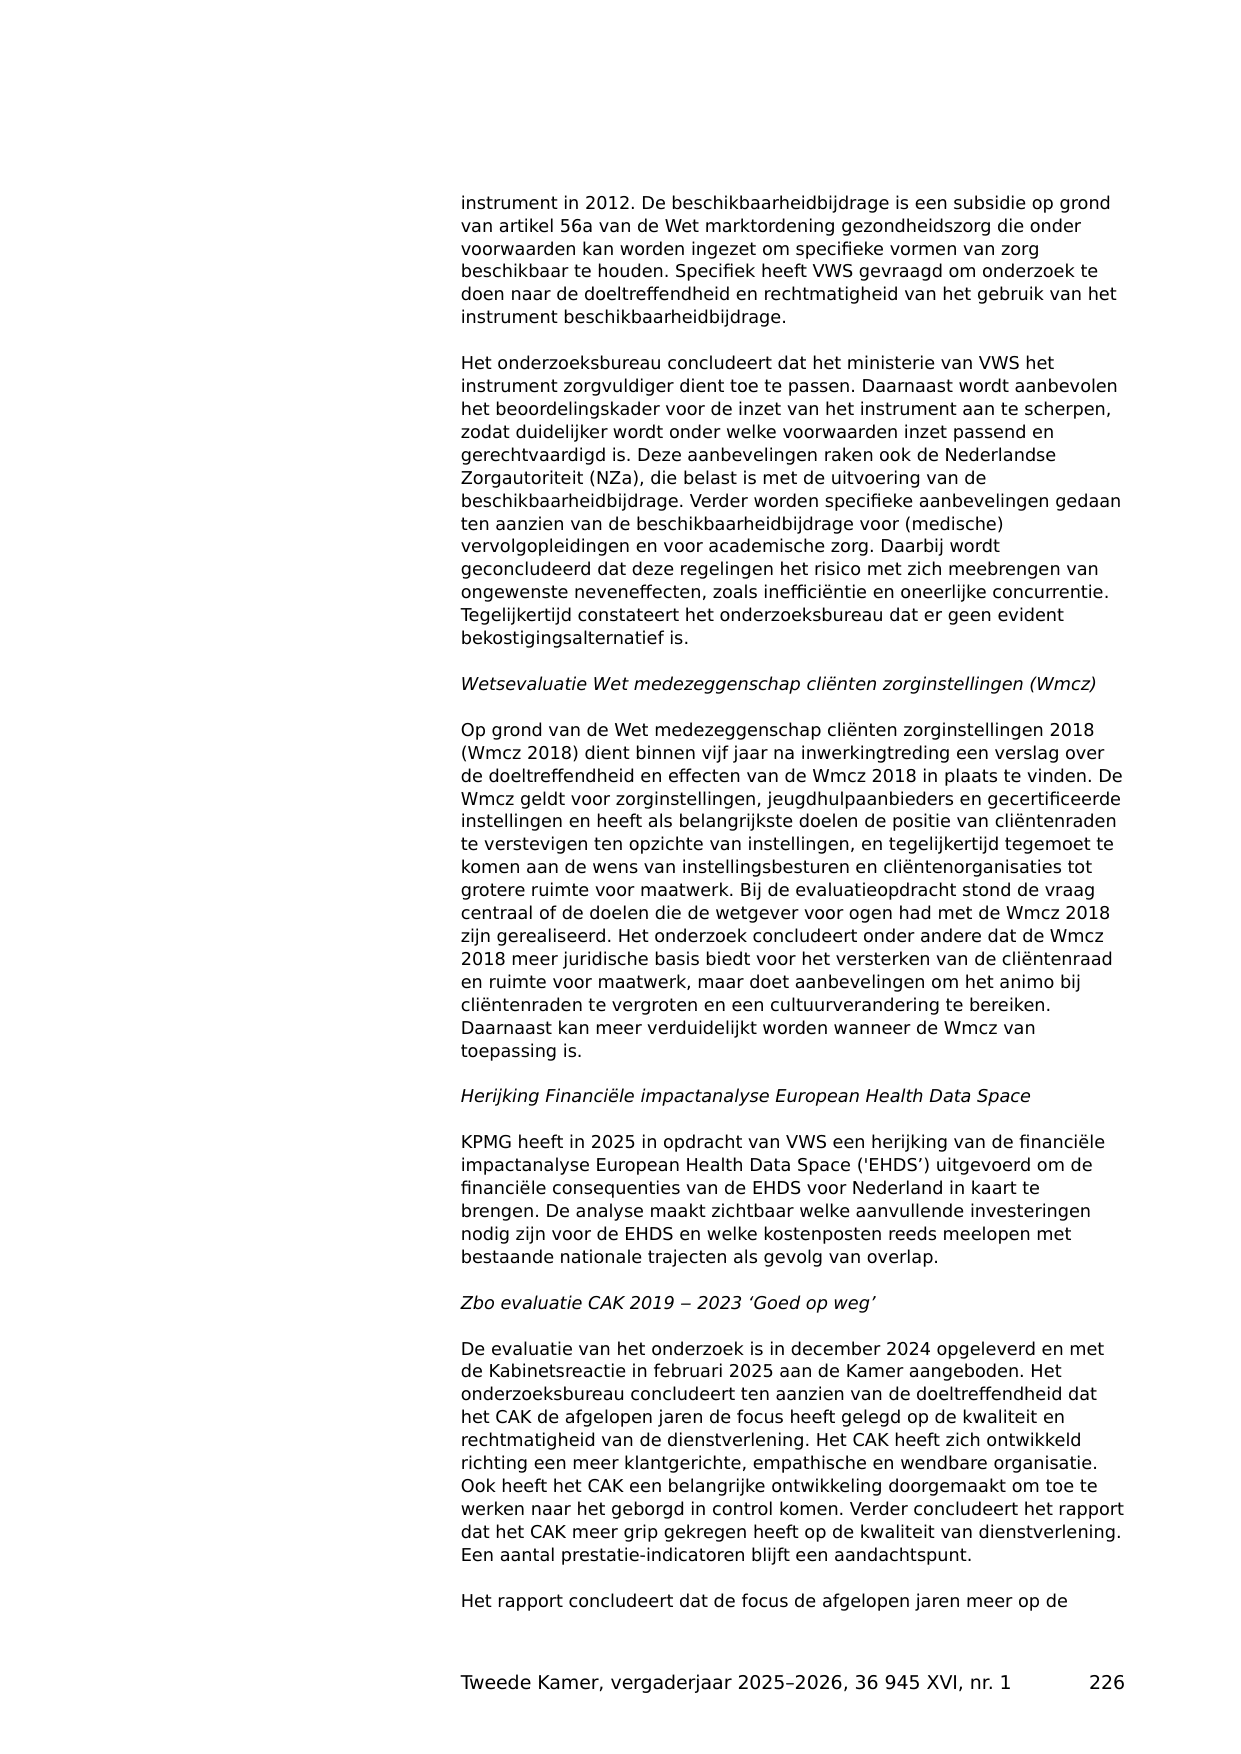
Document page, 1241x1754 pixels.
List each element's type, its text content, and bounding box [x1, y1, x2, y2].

text De evaluatie van het onderzoek is in december 2024 opgeleverd en met de Kabinetsreactie in februari 2025 aan de Kamer aangeboden. Het onderzoeksbureau concludeert ten aanzien van de doeltreffendheid dat het CAK de afgelopen jaren de focus heeft gelegd op de kwaliteit en rechtmatigheid van de dienstverlening. Het CAK heeft zich ontwikkeld richting een meer klantgerichte, empathische en wendbare organisatie. Ook heeft het CAK een belangrijke ontwikkeling doorgemaakt om toe te werken naar het geborgd in control komen. Verder concludeert het rapport dat het CAK meer grip gekregen heeft op de kwaliteit van dienstverlening. Een aantal prestatie-indicatoren blijft een aandachtspunt. [461, 1337, 1125, 1566]
text Op grond van de Wet medezeggenschap cliënten zorginstellingen 2018 (Wmcz 2018) dient binnen vijf jaar na inwerkingtreding een verslag over de doeltreffendheid en effecten van de Wmcz 2018 in plaats te vinden. De Wmcz geldt voor zorginstellingen, jeugdhulpaanbieders en gecertificeerde instellingen en heeft als belangrijkste doelen de positie van cliëntenraden te verstevigen ten opzichte van instellingen, en tegelijkertijd tegemoet te komen aan de wens van instellingsbesturen en cliëntenorganisaties tot grotere ruimte voor maatwerk. Bij de evaluatieopdracht stond de vraag centraal of de doelen die de wetgever voor ogen had met de Wmcz 2018 zijn gerealiseerd. Het onderzoek concludeert onder andere dat de Wmcz 2018 meer juridische basis biedt voor het versterken van de cliëntenraad en ruimte voor maatwerk, maar doet aanbevelingen om het animo bij cliëntenraden te vergroten en een cultuurverandering te bereiken. Daarnaast kan meer verduidelijkt worden wanneer de Wmcz van toepassing is. [461, 718, 1125, 1062]
text KPMG heeft in 2025 in opdracht van VWS een herijking van de financiële impactanalyse European Health Data Space ('EHDS’) uitgevoerd om de financiële consequenties van de EHDS voor Nederland in kaart te brengen. De analyse maakt zichtbaar welke aanvullende investeringen nodig zijn voor de EHDS en welke kostenposten reeds meelopen met bestaande nationale trajecten als gevolg van overlap. [461, 1130, 1125, 1268]
text Het rapport concludeert dat de focus de afgelopen jaren meer op de [461, 1589, 1125, 1612]
text Wetsevaluatie Wet medezeggenschap cliënten zorginstellingen (Wmcz) [461, 672, 1125, 695]
text instrument in 2012. De beschikbaarheidbijdrage is een subsidie op grond van artikel 56a van de Wet marktordening gezondheidszorg die onder voorwaarden kan worden ingezet om specifieke vormen van zorg beschikbaar te houden. Specifiek heeft VWS gevraagd om onderzoek te doen naar de doeltreffendheid en rechtmatigheid van het gebruik van het instrument beschikbaarheidbijdrage. [461, 191, 1125, 328]
text Herijking Financiële impactanalyse European Health Data Space [461, 1084, 1125, 1107]
text Het onderzoeksbureau concludeert dat het ministerie van VWS het instrument zorgvuldiger dient toe te passen. Daarnaast wordt aanbevolen het beoordelingskader voor de inzet van het instrument aan te scherpen, zodat duidelijker wordt onder welke voorwaarden inzet passend en gerechtvaardigd is. Deze aanbevelingen raken ook de Nederlandse Zorgautoriteit (NZa), die belast is met de uitvoering van de beschikbaarheidbijdrage. Verder worden specifieke aanbevelingen gedaan ten aanzien van de beschikbaarheidbijdrage voor (medische) vervolgopleidingen en voor academische zorg. Daarbij wordt geconcludeerd dat deze regelingen het risico met zich meebrengen van ongewenste neveneffecten, zoals inefficiëntie en oneerlijke concurrentie. Tegelijkertijd constateert het onderzoeksbureau dat er geen evident bekostigingsalternatief is. [461, 351, 1125, 649]
text Zbo evaluatie CAK 2019 ‒ 2023 ‘Goed op weg’ [461, 1291, 1125, 1314]
